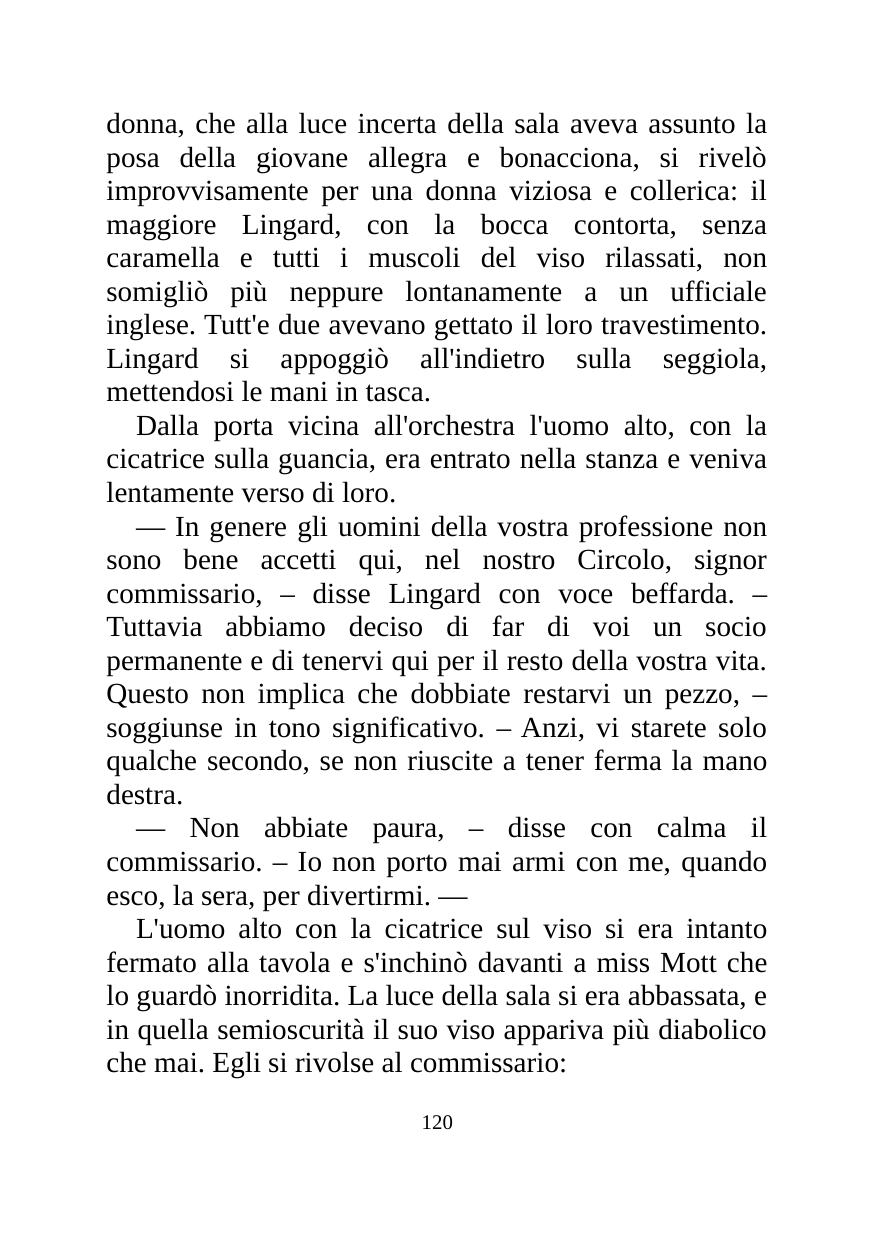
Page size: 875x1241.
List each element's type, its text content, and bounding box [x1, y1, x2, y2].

text — In genere gli uomini della vostra professione non sono bene accetti qui, nel nostro Circolo, signor commissario, – disse Lingard con voce beffarda. – Tuttavia abbiamo deciso di far di voi un socio permanente e di tenervi qui per il resto della vostra vita. Questo non implica che dobbiate restarvi un pezzo, – soggiunse in tono significativo. – Anzi, vi starete solo qualche secondo, se non riuscite a tener ferma la mano destra. [106, 509, 768, 811]
text donna, che alla luce incerta della sala aveva assunto la posa della giovane allegra e bonacciona, si rivelò improvvisamente per una donna viziosa e collerica: il maggiore Lingard, con la bocca contorta, senza caramella e tutti i muscoli del viso rilassati, non somigliò più neppure lontanamente a un ufficiale inglese. Tutt'e due avevano gettato il loro travestimento. Lingard si appoggiò all'indietro sulla seggiola, mettendosi le mani in tasca. [106, 106, 768, 408]
text Dalla porta vicina all'orchestra l'uomo alto, con la cicatrice sulla guancia, era entrato nella stanza e veniva lentamente verso di loro. [106, 408, 768, 509]
text L'uomo alto con la cicatrice sul viso si era intanto fermato alla tavola e s'inchinò davanti a miss Mott che lo guardò inorridita. La luce della sala si era abbassata, e in quella semioscurità il suo viso appariva più diabolico che mai. Egli si rivolse al commissario: [106, 911, 768, 1079]
text — Non abbiate paura, – disse con calma il commissario. – Io non porto mai armi con me, quando esco, la sera, per divertirmi. — [106, 811, 768, 911]
